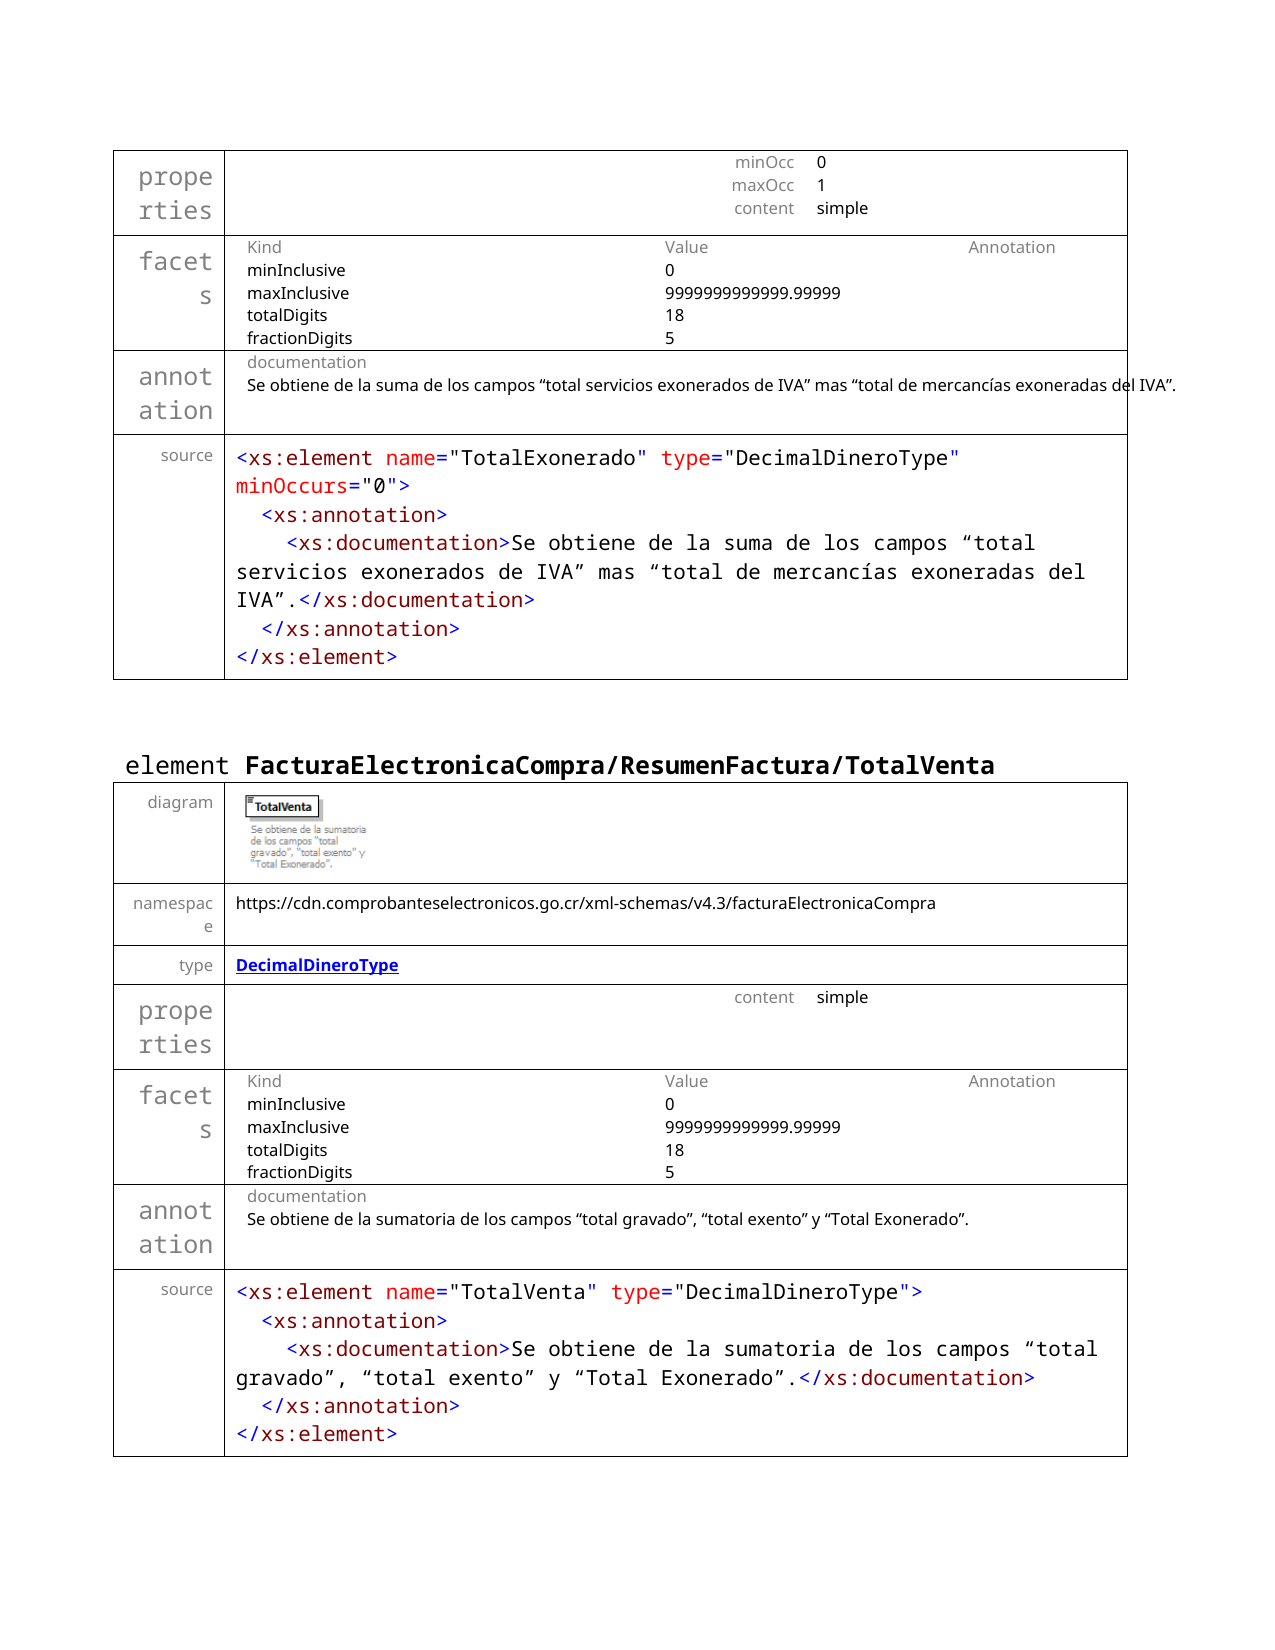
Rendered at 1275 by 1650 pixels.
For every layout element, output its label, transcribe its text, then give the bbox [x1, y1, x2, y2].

table_cell [225, 1185, 1127, 1268]
table_cell Se obtiene de la suma de los campos “total servicios exonerados de IVA” mas “total de mercancías exoneradas del IVA”. [236, 373, 1127, 396]
table_cell source [114, 1270, 224, 1456]
table_cell [957, 259, 1127, 281]
table_cell [957, 327, 1127, 349]
table_header documentation [236, 1185, 1127, 1207]
table_cell 0 [654, 1093, 957, 1115]
table_cell maxOcc [236, 174, 805, 196]
table_cell 0 [654, 259, 957, 281]
table_cell Se obtiene de la sumatoria de los campos “total gravado”, “total exento” y “Total Exonerado”. [236, 1208, 1127, 1230]
table_header diagram [114, 783, 224, 883]
table_cell fractionDigits [236, 1161, 654, 1183]
table_cell annotation [114, 351, 224, 434]
table_header minOcc [236, 151, 805, 174]
table_cell type [114, 946, 224, 984]
table_header Kind [236, 1070, 654, 1093]
table_cell content [236, 196, 805, 219]
table_header content [236, 985, 805, 1008]
table_cell facets [114, 236, 224, 349]
table_cell [957, 1115, 1127, 1138]
table_cell DecimalDineroType [225, 946, 1127, 984]
table_cell minInclusive [236, 1093, 654, 1115]
table_cell totalDigits [236, 1138, 654, 1161]
table_cell 5 [654, 327, 957, 349]
table_cell properties [114, 151, 224, 235]
table_cell maxInclusive [236, 1115, 654, 1138]
table_header Value [654, 236, 957, 258]
table_cell namespace [114, 884, 224, 945]
table_cell https://cdn.comprobanteselectronicos.go.cr/xml-schemas/v4.3/facturaElectronicaCompra [225, 884, 1127, 945]
table_cell fractionDigits [236, 327, 654, 349]
table_cell facets [114, 1070, 224, 1184]
table_header simple [805, 985, 1127, 1008]
table_header Kind [236, 236, 654, 258]
table_header Annotation [957, 236, 1127, 258]
table_cell <xs:element name="TotalExonerado" type="DecimalDineroType" minOccurs="0"> <xs:annotation> <xs:documentation>Se obtiene de la suma de los campos “total servicios exonerados de IVA” mas “total de mercancías exoneradas del IVA”.</xs:documentation> </xs:annotation> </xs:element> [225, 435, 1127, 678]
table_cell 1 [805, 174, 1127, 196]
table_cell 18 [654, 1138, 957, 1161]
picture [235, 790, 380, 875]
table_cell [225, 351, 1127, 434]
table_cell [225, 985, 1127, 1069]
table_cell [225, 151, 1127, 235]
table_cell simple [805, 196, 1127, 219]
table_cell properties [114, 985, 224, 1069]
table_header documentation [236, 351, 1127, 373]
table_cell [957, 1161, 1127, 1183]
table_cell maxInclusive [236, 281, 654, 304]
table_cell <xs:element name="TotalVenta" type="DecimalDineroType"> <xs:annotation> <xs:documentation>Se obtiene de la sumatoria de los campos “total gravado”, “total exento” y “Total Exonerado”.</xs:documentation> </xs:annotation> </xs:element> [225, 1270, 1127, 1456]
table_cell source [114, 435, 224, 678]
table_cell [957, 1138, 1127, 1161]
table_cell totalDigits [236, 304, 654, 327]
table_cell [225, 236, 1127, 349]
table_cell [957, 304, 1127, 327]
table_cell 9999999999999.99999 [654, 281, 957, 304]
table_cell [225, 1070, 1127, 1184]
table_header Annotation [957, 1070, 1127, 1093]
table_header [225, 783, 1127, 883]
table_cell 5 [654, 1161, 957, 1183]
table_cell annotation [114, 1185, 224, 1268]
table_cell 18 [654, 304, 957, 327]
table_cell minInclusive [236, 259, 654, 281]
table_cell 9999999999999.99999 [654, 1115, 957, 1138]
table_cell [957, 1093, 1127, 1115]
table_cell [957, 281, 1127, 304]
table_header Value [654, 1070, 957, 1093]
text element FacturaElectronicaCompra/ResumenFactura/TotalVenta [125, 748, 1150, 782]
table_header 0 [805, 151, 1127, 174]
